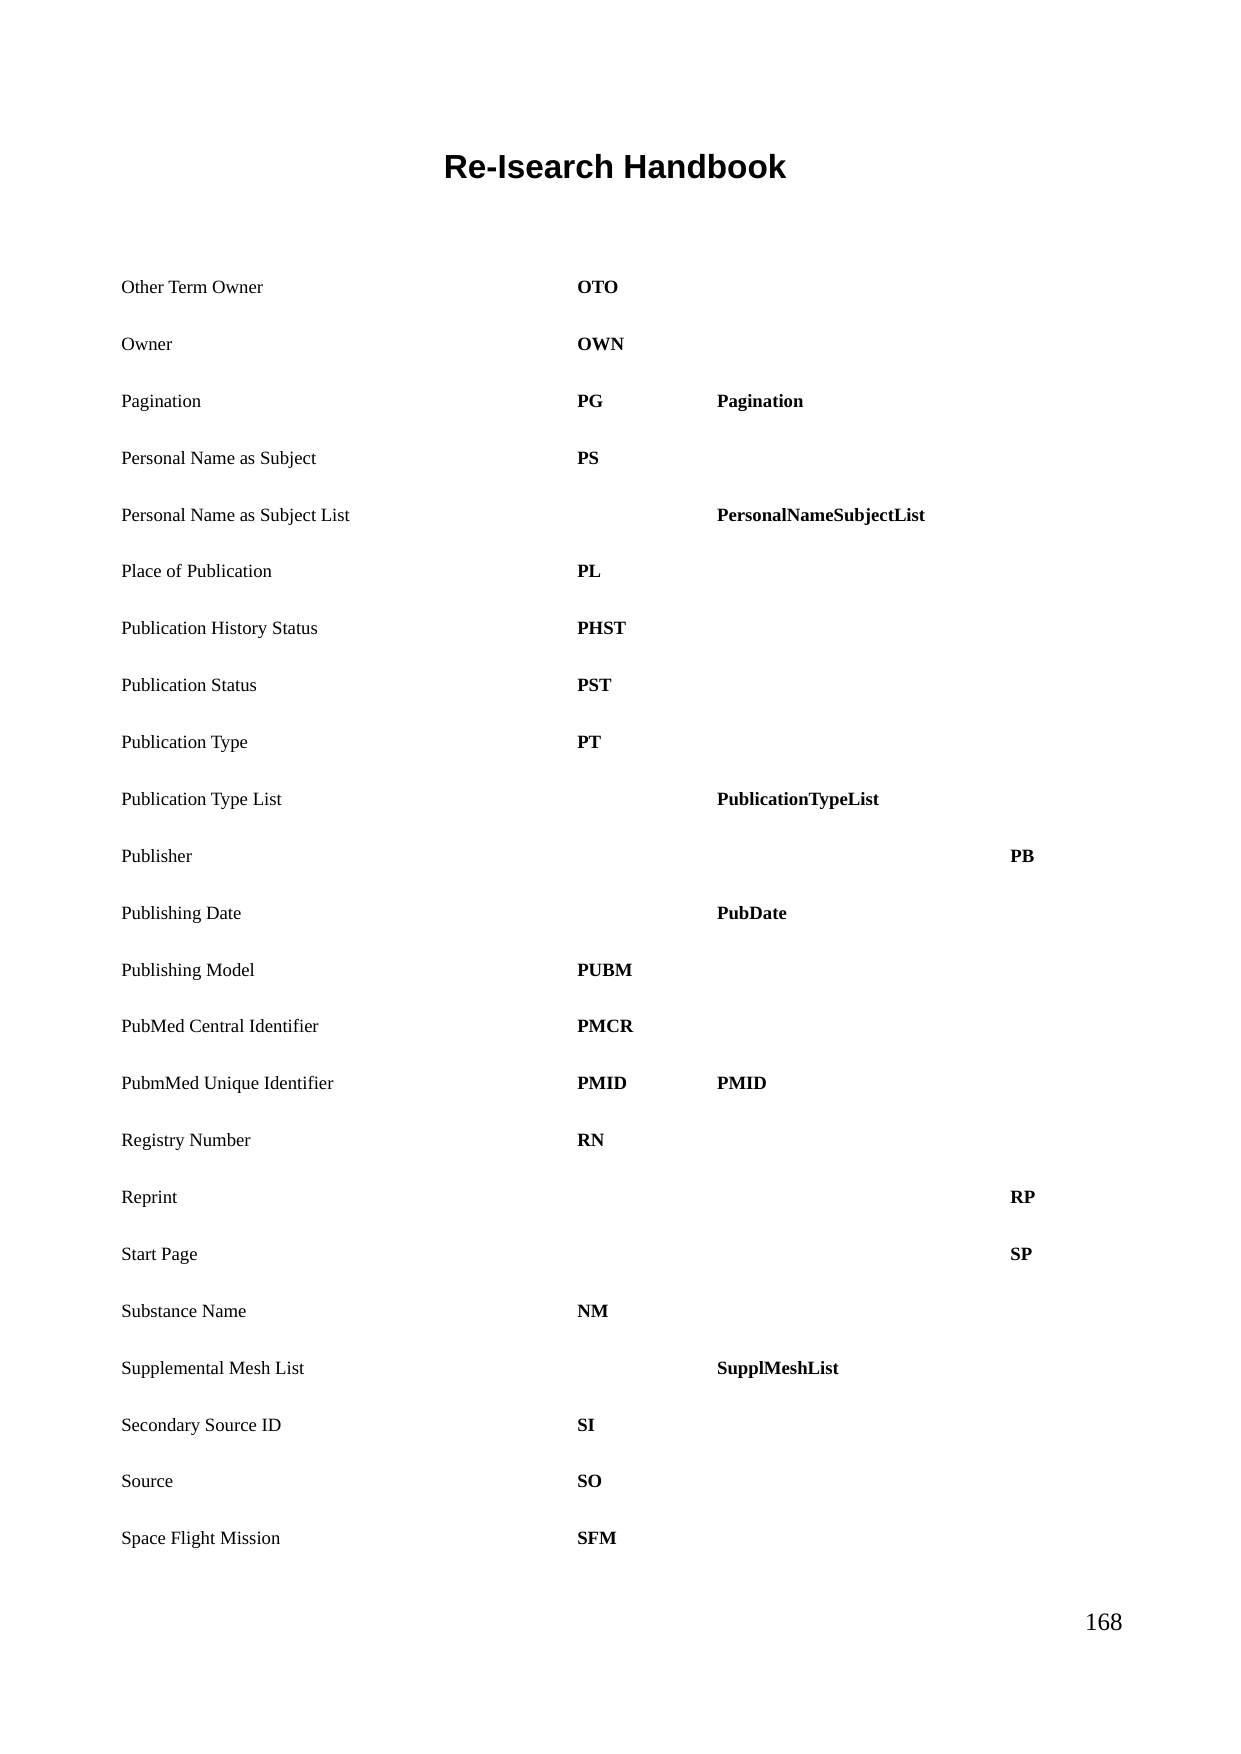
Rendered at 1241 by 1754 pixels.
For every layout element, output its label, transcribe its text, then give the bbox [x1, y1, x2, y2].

table_cell Publication Status [118, 671, 574, 728]
table_cell ​ [1007, 444, 1122, 501]
table_cell OWN [574, 330, 714, 387]
table_cell ​ [1007, 899, 1122, 956]
table_cell ​ [1007, 614, 1122, 671]
table_cell ​ [714, 1524, 1007, 1552]
table_cell ​ [714, 558, 1007, 614]
table_cell Place of Publication [118, 558, 574, 614]
table_cell ​ [714, 1183, 1007, 1240]
table_cell ​ [1007, 671, 1122, 728]
table_cell OTO [574, 273, 714, 330]
table_cell ​ [714, 671, 1007, 728]
table_cell [574, 216, 714, 273]
table_cell ​ [714, 330, 1007, 387]
table_cell ​ [714, 614, 1007, 671]
table_cell PUBM [574, 956, 714, 1012]
table_cell ​ [714, 1013, 1007, 1069]
table_cell RP [1007, 1183, 1122, 1240]
table_cell ​ [714, 1240, 1007, 1297]
table_cell PersonalNameSubjectList [714, 501, 1007, 557]
table_cell ​ [574, 842, 714, 899]
table_cell ​ [574, 1354, 714, 1411]
table_cell ​ [714, 842, 1007, 899]
table_cell PMCR [574, 1013, 714, 1069]
table_cell ​ [714, 444, 1007, 501]
table_cell ​ [1007, 558, 1122, 614]
table_cell [118, 216, 574, 273]
table_cell Pagination [118, 387, 574, 444]
table_cell ​ [1007, 501, 1122, 557]
table_cell Owner [118, 330, 574, 387]
table_cell ​ [574, 501, 714, 557]
table_cell SI [574, 1411, 714, 1467]
table_cell PubmMed Unique Identifier [118, 1069, 574, 1126]
table_cell Publishing Model [118, 956, 574, 1012]
table_cell ​ [714, 1468, 1007, 1524]
table_cell ​ [1007, 956, 1122, 1012]
table_cell SFM [574, 1524, 714, 1552]
table_cell Other Term Owner [118, 273, 574, 330]
table_cell ​ [1007, 1013, 1122, 1069]
table_cell RN [574, 1126, 714, 1183]
table_cell ​ [1007, 1411, 1122, 1467]
table_cell ​ [714, 956, 1007, 1012]
table_cell SupplMeshList [714, 1354, 1007, 1411]
table_cell Registry Number [118, 1126, 574, 1183]
table_cell Publishing Date [118, 899, 574, 956]
table_cell ​ [574, 1240, 714, 1297]
table_cell ​ [574, 899, 714, 956]
table_cell PB [1007, 842, 1122, 899]
table_cell Pagination [714, 387, 1007, 444]
table_cell PubMed Central Identifier [118, 1013, 574, 1069]
table_cell Supplemental Mesh List [118, 1354, 574, 1411]
table_cell Personal Name as Subject [118, 444, 574, 501]
table_cell ​ [714, 1297, 1007, 1354]
table_cell ​ [574, 1183, 714, 1240]
table_cell SO [574, 1468, 714, 1524]
table_cell PT [574, 728, 714, 785]
table_cell NM [574, 1297, 714, 1354]
table_cell PubDate [714, 899, 1007, 956]
table_cell ​ [1007, 330, 1122, 387]
table_cell PST [574, 671, 714, 728]
table_cell PHST [574, 614, 714, 671]
table_cell ​ [1007, 1524, 1122, 1552]
table_cell Publication Type [118, 728, 574, 785]
table_cell Reprint [118, 1183, 574, 1240]
table_cell ​ [714, 1411, 1007, 1467]
table_cell PMID [574, 1069, 714, 1126]
table_cell Source [118, 1468, 574, 1524]
table_cell ​ [714, 273, 1007, 330]
table_cell ​ [1007, 1126, 1122, 1183]
table_cell Personal Name as Subject List [118, 501, 574, 557]
table_cell ​ [1007, 1354, 1122, 1411]
table_cell Publication History Status [118, 614, 574, 671]
table_cell PS [574, 444, 714, 501]
table_cell ​ [714, 216, 1007, 273]
table_cell PublicationTypeList [714, 785, 1007, 842]
table_cell Space Flight Mission [118, 1524, 574, 1552]
table_cell Publisher [118, 842, 574, 899]
table_cell PG [574, 387, 714, 444]
table_cell Publication Type List [118, 785, 574, 842]
table_cell ​ [714, 1126, 1007, 1183]
table_cell ​ [714, 728, 1007, 785]
table_cell Start Page [118, 1240, 574, 1297]
table_cell ​ [1007, 216, 1122, 273]
table_cell Secondary Source ID [118, 1411, 574, 1467]
table_cell ​ [1007, 1069, 1122, 1126]
table_cell ​ [1007, 785, 1122, 842]
table_cell ​ [574, 785, 714, 842]
table_cell PL [574, 558, 714, 614]
table_cell ​ [1007, 1297, 1122, 1354]
table_cell Substance Name [118, 1297, 574, 1354]
table_cell PMID [714, 1069, 1007, 1126]
table_cell ​ [1007, 1468, 1122, 1524]
table_cell SP [1007, 1240, 1122, 1297]
table_cell ​ [1007, 387, 1122, 444]
table_cell ​ [1007, 728, 1122, 785]
table_cell ​ [1007, 273, 1122, 330]
